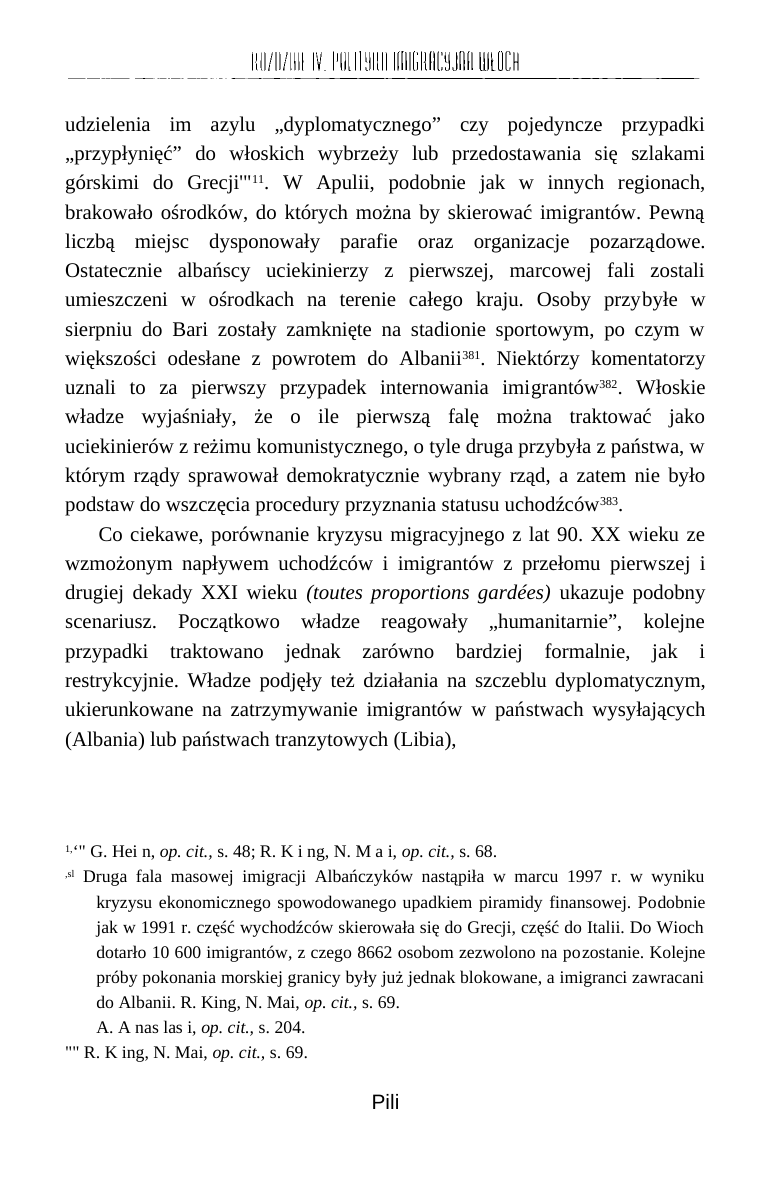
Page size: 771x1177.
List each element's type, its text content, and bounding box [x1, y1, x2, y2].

picture [68, 51, 700, 79]
text ,sl Druga fala masowej imigracji Albańczyków nastąpiła w marcu 1997 r. w wyniku kryzysu ekonomicznego spowodowanego upadkiem piramidy finansowej. Po­dobnie jak w 1991 r. część wychodźców skierowała się do Grecji, część do Italii. Do Wioch dotarło 10 600 imigrantów, z czego 8662 osobom zezwolono na po­zostanie. Kolejne próby pokonania morskiej granicy były już jednak blokowane, a imigranci zawracani do Albanii. R. King, N. Mai, op. cit., s. 69. [65, 866, 706, 1012]
text 1,‘" G. Hei n, op. cit., s. 48; R. K i ng, N. M a i, op. cit., s. 68. [65, 841, 706, 862]
text Co ciekawe, porównanie kryzysu migracyjnego z lat 90. XX wieku ze wzmożonym napływem uchodźców i imigrantów z przełomu pierw­szej i drugiej dekady XXI wieku (toutes proportions gardées) ukazuje podobny scenariusz. Początkowo władze reagowały „humanitarnie”, kolejne przypadki traktowano jednak zarówno bardziej formalnie, jak i restrykcyjnie. Władze podjęły też działania na szczeblu dyplo­matycznym, ukierunkowane na zatrzymywanie imigrantów w pań­stwach wysyłających (Albania) lub państwach tranzytowych (Libia), [65, 522, 706, 751]
text udzielenia im azylu „dyplomatycznego” czy pojedyncze przypadki „przypłynięć” do włoskich wybrzeży lub przedostawania się szlakami górskimi do Grecji'"11. W Apulii, podobnie jak w innych regionach, brakowało ośrodków, do których można by skierować imigrantów. Pewną liczbą miejsc dysponowały parafie oraz organizacje pozarzą­dowe. Ostatecznie albańscy uciekinierzy z pierwszej, marcowej fali zostali umieszczeni w ośrodkach na terenie całego kraju. Osoby przy­byłe w sierpniu do Bari zostały zamknięte na stadionie sportowym, po czym w większości odesłane z powrotem do Albanii381. Niektórzy komentatorzy uznali to za pierwszy przypadek internowania imi­grantów382. Włoskie władze wyjaśniały, że o ile pierwszą falę można traktować jako uciekinierów z reżimu komunistycznego, o tyle druga przybyła z państwa, w którym rządy sprawował demokratycznie wybra­ny rząd, a zatem nie było podstaw do wszczęcia procedury przyznania statusu uchodźców383. [65, 112, 706, 516]
text "" R. K ing, N. Mai, op. cit., s. 69. [65, 1042, 706, 1062]
text Pili [65, 1090, 706, 1114]
text A. A nas las i, op. cit., s. 204. [65, 1017, 706, 1037]
